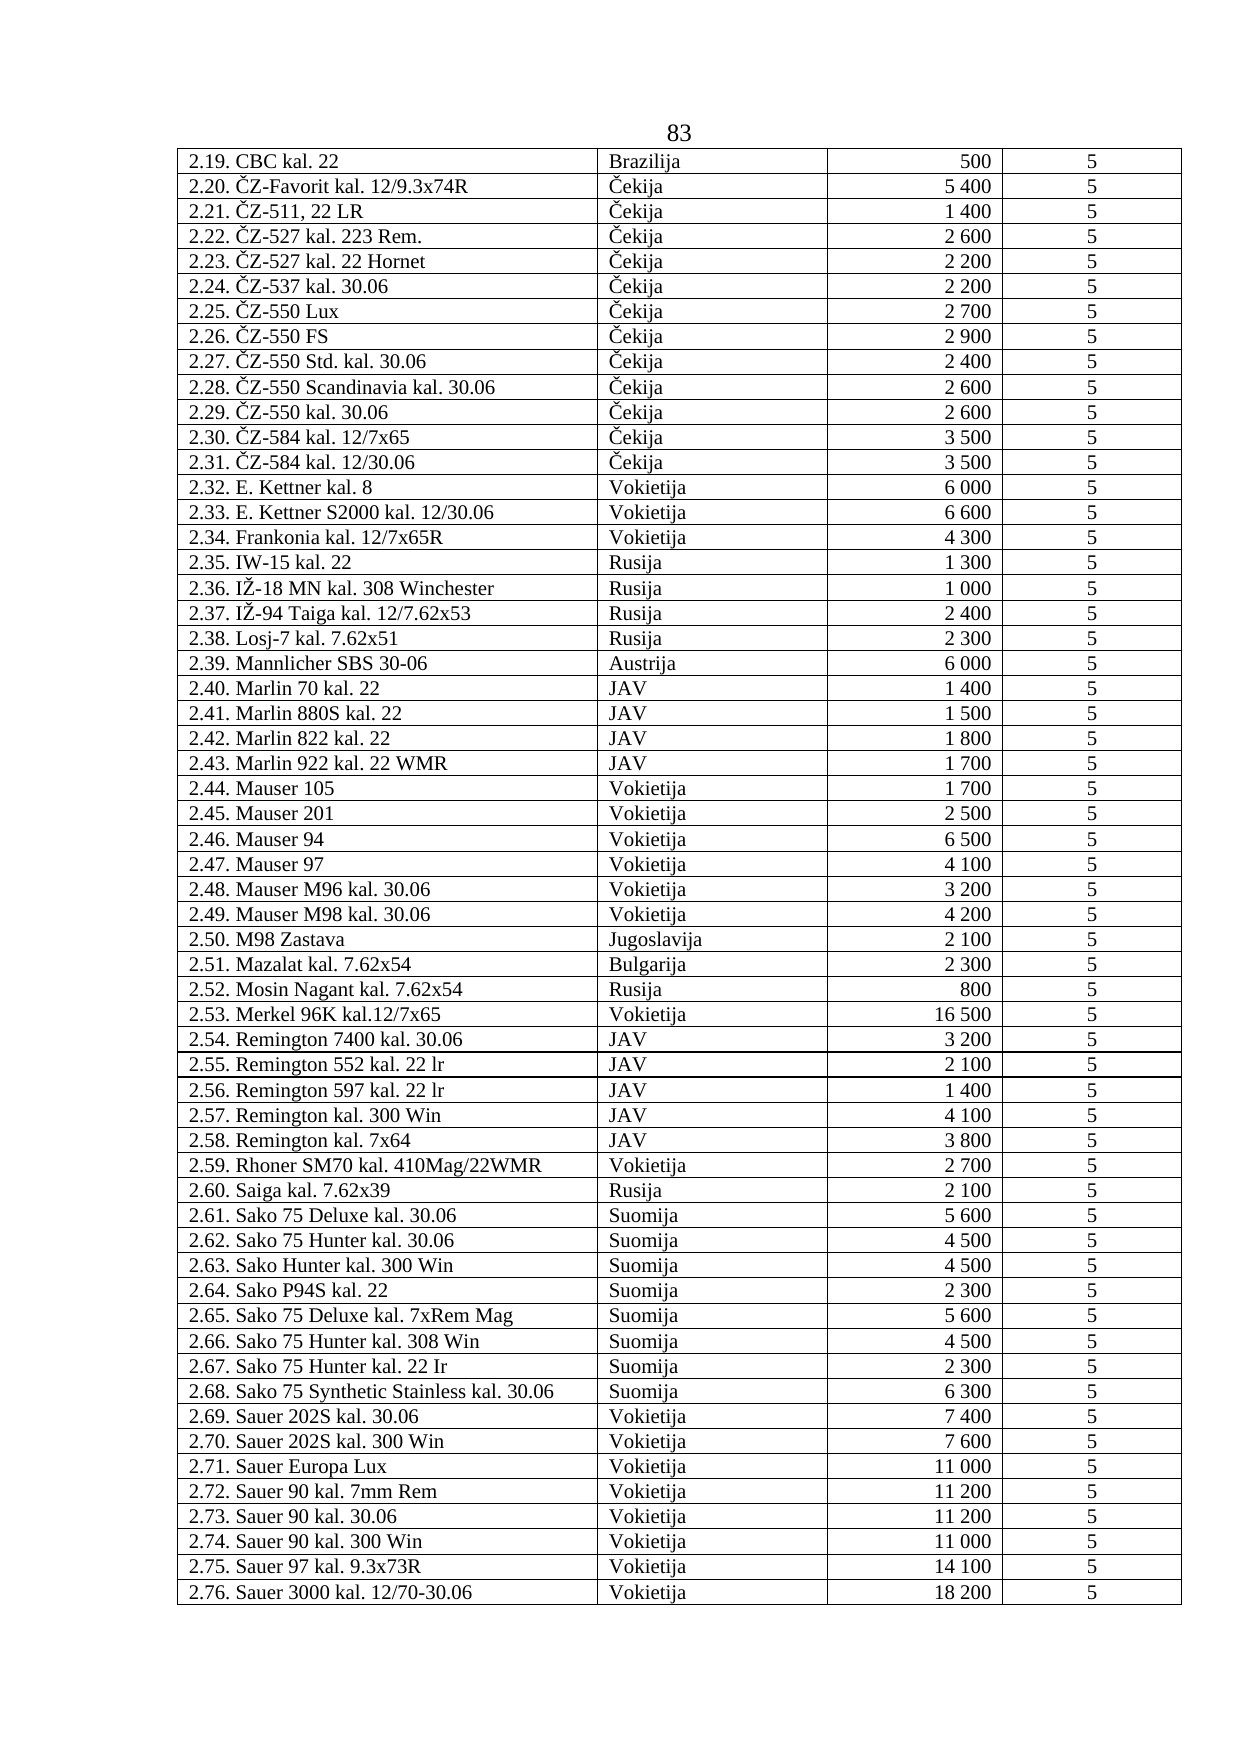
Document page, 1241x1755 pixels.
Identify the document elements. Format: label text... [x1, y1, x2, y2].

table_cell Rusija [598, 1178, 827, 1202]
table_cell 2.19. CBC kal. 22 [178, 149, 597, 173]
table_cell 2.56. Remington 597 kal. 22 lr [178, 1078, 597, 1102]
table_cell 2.37. IŽ-94 Taiga kal. 12/7.62x53 [178, 601, 597, 624]
table_cell 2.48. Mauser M96 kal. 30.06 [178, 877, 597, 901]
table_cell Suomija [598, 1354, 827, 1378]
table_cell 5 [1003, 199, 1181, 223]
table_cell 1 800 [828, 726, 1002, 750]
table_cell 5 [1003, 1078, 1181, 1102]
table_cell 5 [1003, 575, 1181, 599]
table_cell 2 200 [828, 274, 1002, 298]
table_cell 5 [1003, 927, 1181, 951]
table_cell 2.63. Sako Hunter kal. 300 Win [178, 1253, 597, 1277]
table_cell 2 300 [828, 626, 1002, 650]
table_cell 2.51. Mazalat kal. 7.62x54 [178, 952, 597, 976]
table_cell 5 [1003, 350, 1181, 373]
table_cell 11 000 [828, 1454, 1002, 1478]
table_cell 18 200 [828, 1580, 1002, 1604]
table_cell 3 800 [828, 1128, 1002, 1152]
table_cell Čekija [598, 425, 827, 449]
table_cell 14 100 [828, 1555, 1002, 1578]
table_cell 11 000 [828, 1529, 1002, 1553]
table_cell 5 [1003, 601, 1181, 624]
table_cell JAV [598, 1128, 827, 1152]
table_cell 3 200 [828, 1027, 1002, 1051]
table_cell Suomija [598, 1203, 827, 1227]
table_cell Suomija [598, 1228, 827, 1252]
table_cell Vokietija [598, 1504, 827, 1528]
table_cell 2.69. Sauer 202S kal. 30.06 [178, 1404, 597, 1428]
table_cell 1 500 [828, 701, 1002, 725]
table_cell 2 700 [828, 1153, 1002, 1177]
table_cell 4 200 [828, 902, 1002, 926]
table_cell 5 [1003, 1027, 1181, 1051]
table_cell JAV [598, 1078, 827, 1102]
table_cell 6 000 [828, 475, 1002, 499]
table_cell 1 400 [828, 199, 1002, 223]
table_cell 2.64. Sako P94S kal. 22 [178, 1278, 597, 1302]
table_cell 4 100 [828, 1103, 1002, 1127]
table_cell 5 [1003, 274, 1181, 298]
table_cell 5 [1003, 1153, 1181, 1177]
table_cell 2.38. Losj-7 kal. 7.62x51 [178, 626, 597, 650]
table_cell Čekija [598, 274, 827, 298]
table_cell Vokietija [598, 1529, 827, 1553]
table_cell 2.27. ČZ-550 Std. kal. 30.06 [178, 350, 597, 373]
table_cell 2.70. Sauer 202S kal. 300 Win [178, 1429, 597, 1453]
table_cell 2.39. Mannlicher SBS 30-06 [178, 651, 597, 675]
table_cell 5 [1003, 852, 1181, 876]
table_cell 2 200 [828, 249, 1002, 273]
table_cell Brazilija [598, 149, 827, 173]
table_cell 2 100 [828, 1178, 1002, 1202]
table_cell 2.32. E. Kettner kal. 8 [178, 475, 597, 499]
table_cell 7 400 [828, 1404, 1002, 1428]
table_cell 2.26. ČZ-550 FS [178, 324, 597, 348]
table_cell 2.20. ČZ-Favorit kal. 12/9.3x74R [178, 174, 597, 198]
table_cell Bulgarija [598, 952, 827, 976]
table_cell 1 400 [828, 1078, 1002, 1102]
table_cell 3 500 [828, 425, 1002, 449]
table_cell Vokietija [598, 1454, 827, 1478]
table_cell 4 100 [828, 852, 1002, 876]
table_cell 2.25. ČZ-550 Lux [178, 299, 597, 323]
table_cell Čekija [598, 224, 827, 248]
table_cell 2 600 [828, 400, 1002, 424]
table_cell 5 [1003, 801, 1181, 825]
table_cell 6 600 [828, 500, 1002, 524]
table_cell 2.65. Sako 75 Deluxe kal. 7xRem Mag [178, 1304, 597, 1327]
table_cell JAV [598, 701, 827, 725]
table_cell 4 500 [828, 1228, 1002, 1252]
table_cell JAV [598, 676, 827, 700]
table_cell 2.46. Mauser 94 [178, 826, 597, 851]
table_cell Vokietija [598, 801, 827, 825]
table_cell 5 [1003, 1379, 1181, 1403]
table_cell 2.59. Rhoner SM70 kal. 410Mag/22WMR [178, 1153, 597, 1177]
table_cell 5 [1003, 375, 1181, 399]
table_cell 5 [1003, 1304, 1181, 1327]
table_cell 6 500 [828, 826, 1002, 851]
table_cell 16 500 [828, 1002, 1002, 1026]
table_cell Vokietija [598, 826, 827, 851]
table_cell Vokietija [598, 475, 827, 499]
table_cell 2 900 [828, 324, 1002, 348]
table_cell 5 [1003, 500, 1181, 524]
table_cell 2.55. Remington 552 kal. 22 lr [178, 1053, 597, 1076]
table_cell Suomija [598, 1304, 827, 1327]
table_cell 5 [1003, 1278, 1181, 1302]
table_cell 5 [1003, 174, 1181, 198]
table_cell Čekija [598, 174, 827, 198]
table_cell Vokietija [598, 1153, 827, 1177]
table_cell 2.24. ČZ-537 kal. 30.06 [178, 274, 597, 298]
table_cell 2 600 [828, 375, 1002, 399]
table_cell 5 [1003, 1429, 1181, 1453]
table_cell 5 [1003, 400, 1181, 424]
table_cell 5 [1003, 1253, 1181, 1277]
table_cell 2 300 [828, 952, 1002, 976]
table_cell 11 200 [828, 1504, 1002, 1528]
table_cell 2.72. Sauer 90 kal. 7mm Rem [178, 1479, 597, 1503]
table_cell 2 500 [828, 801, 1002, 825]
table_cell 5 [1003, 977, 1181, 1001]
table_cell Rusija [598, 550, 827, 574]
table_cell 5 [1003, 676, 1181, 700]
table_cell 2.68. Sako 75 Synthetic Stainless kal. 30.06 [178, 1379, 597, 1403]
table_cell 5 [1003, 1454, 1181, 1478]
table_cell Vokietija [598, 1580, 827, 1604]
table_cell 2.41. Marlin 880S kal. 22 [178, 701, 597, 725]
table_cell 2.29. ČZ-550 kal. 30.06 [178, 400, 597, 424]
table_cell 5 [1003, 324, 1181, 348]
table_cell Vokietija [598, 500, 827, 524]
table_cell 2.73. Sauer 90 kal. 30.06 [178, 1504, 597, 1528]
table_cell 5 [1003, 952, 1181, 976]
table_cell 2.33. E. Kettner S2000 kal. 12/30.06 [178, 500, 597, 524]
table_cell 500 [828, 149, 1002, 173]
table_cell Čekija [598, 450, 827, 474]
table_cell JAV [598, 1053, 827, 1076]
table_cell 2.30. ČZ-584 kal. 12/7x65 [178, 425, 597, 449]
table_cell 2.60. Saiga kal. 7.62x39 [178, 1178, 597, 1202]
table_cell 5 [1003, 475, 1181, 499]
table_cell 5 [1003, 1529, 1181, 1553]
table_cell JAV [598, 751, 827, 775]
table_cell 2.53. Merkel 96K kal.12/7x65 [178, 1002, 597, 1026]
table_cell 5 [1003, 1555, 1181, 1578]
table_cell 1 700 [828, 776, 1002, 800]
table_cell 4 500 [828, 1329, 1002, 1353]
table_cell 1 700 [828, 751, 1002, 775]
table_cell 2.62. Sako 75 Hunter kal. 30.06 [178, 1228, 597, 1252]
table_cell 5 [1003, 1504, 1181, 1528]
table_cell 5 [1003, 1002, 1181, 1026]
table_cell 2.22. ČZ-527 kal. 223 Rem. [178, 224, 597, 248]
table_cell 5 600 [828, 1304, 1002, 1327]
table_cell 2.36. IŽ-18 MN kal. 308 Winchester [178, 575, 597, 599]
table_cell 2 100 [828, 927, 1002, 951]
table_cell 2.35. IW-15 kal. 22 [178, 550, 597, 574]
table_cell Čekija [598, 350, 827, 373]
table_cell 6 000 [828, 651, 1002, 675]
table_cell 2.45. Mauser 201 [178, 801, 597, 825]
table_cell Vokietija [598, 1555, 827, 1578]
table_cell 2 400 [828, 601, 1002, 624]
table_cell 2.75. Sauer 97 kal. 9.3x73R [178, 1555, 597, 1578]
table_cell JAV [598, 1027, 827, 1051]
table_cell Rusija [598, 575, 827, 599]
table_cell 1 300 [828, 550, 1002, 574]
table_cell 2.42. Marlin 822 kal. 22 [178, 726, 597, 750]
table_cell 2.57. Remington kal. 300 Win [178, 1103, 597, 1127]
table_cell 1 400 [828, 676, 1002, 700]
table_cell Čekija [598, 375, 827, 399]
table_cell 5 [1003, 1479, 1181, 1503]
table_cell 2.50. M98 Zastava [178, 927, 597, 951]
table_cell 5 [1003, 902, 1181, 926]
table_cell 5 [1003, 550, 1181, 574]
table_cell 5 [1003, 751, 1181, 775]
table_cell 2 100 [828, 1053, 1002, 1076]
table_cell 5 [1003, 1053, 1181, 1076]
table_cell Vokietija [598, 525, 827, 549]
table_cell 2.52. Mosin Nagant kal. 7.62x54 [178, 977, 597, 1001]
table_cell 5 [1003, 651, 1181, 675]
table_cell 11 200 [828, 1479, 1002, 1503]
table_cell 5 [1003, 450, 1181, 474]
table_cell 5 [1003, 249, 1181, 273]
table_cell Suomija [598, 1253, 827, 1277]
table_cell 5 [1003, 1329, 1181, 1353]
table_cell 5 [1003, 701, 1181, 725]
table_cell JAV [598, 726, 827, 750]
table_cell 2.28. ČZ-550 Scandinavia kal. 30.06 [178, 375, 597, 399]
table_cell 2.34. Frankonia kal. 12/7x65R [178, 525, 597, 549]
table_cell 2.40. Marlin 70 kal. 22 [178, 676, 597, 700]
table_cell 5 [1003, 149, 1181, 173]
table_cell 2.44. Mauser 105 [178, 776, 597, 800]
table_cell 2.23. ČZ-527 kal. 22 Hornet [178, 249, 597, 273]
table_cell Jugoslavija [598, 927, 827, 951]
table_cell 2.47. Mauser 97 [178, 852, 597, 876]
table_cell 2.43. Marlin 922 kal. 22 WMR [178, 751, 597, 775]
table_cell 3 200 [828, 877, 1002, 901]
table_cell 2 400 [828, 350, 1002, 373]
table_cell 2.67. Sako 75 Hunter kal. 22 Ir [178, 1354, 597, 1378]
table_cell 2.66. Sako 75 Hunter kal. 308 Win [178, 1329, 597, 1353]
table_cell 2.54. Remington 7400 kal. 30.06 [178, 1027, 597, 1051]
table_cell 2.31. ČZ-584 kal. 12/30.06 [178, 450, 597, 474]
table_cell Vokietija [598, 1002, 827, 1026]
table_cell Rusija [598, 977, 827, 1001]
table_cell Suomija [598, 1379, 827, 1403]
table_cell Vokietija [598, 877, 827, 901]
table_cell 2.49. Mauser M98 kal. 30.06 [178, 902, 597, 926]
table_cell 5 [1003, 776, 1181, 800]
table_cell 2 300 [828, 1278, 1002, 1302]
table_cell Vokietija [598, 1429, 827, 1453]
table_cell 2.71. Sauer Europa Lux [178, 1454, 597, 1478]
table_cell 5 [1003, 826, 1181, 851]
table_cell 2 300 [828, 1354, 1002, 1378]
table_cell 2.76. Sauer 3000 kal. 12/70-30.06 [178, 1580, 597, 1604]
table_cell 2.58. Remington kal. 7x64 [178, 1128, 597, 1152]
table_cell 5 [1003, 425, 1181, 449]
table_cell 1 000 [828, 575, 1002, 599]
table_cell 800 [828, 977, 1002, 1001]
table_cell 5 [1003, 224, 1181, 248]
table_cell 5 [1003, 1354, 1181, 1378]
table_cell 5 [1003, 726, 1181, 750]
table_cell Rusija [598, 626, 827, 650]
table_cell Vokietija [598, 776, 827, 800]
table_cell 5 [1003, 1178, 1181, 1202]
table_cell 2 700 [828, 299, 1002, 323]
table_cell 5 [1003, 1228, 1181, 1252]
table_cell Čekija [598, 249, 827, 273]
table_cell Čekija [598, 299, 827, 323]
table_cell 5 [1003, 1580, 1181, 1604]
table_cell JAV [598, 1103, 827, 1127]
table_cell 4 300 [828, 525, 1002, 549]
table_cell Suomija [598, 1329, 827, 1353]
table_cell 5 400 [828, 174, 1002, 198]
table_cell 6 300 [828, 1379, 1002, 1403]
table_cell 4 500 [828, 1253, 1002, 1277]
table_cell Vokietija [598, 1404, 827, 1428]
table_cell 5 [1003, 877, 1181, 901]
table_cell Vokietija [598, 902, 827, 926]
table_cell Austrija [598, 651, 827, 675]
table_cell 5 600 [828, 1203, 1002, 1227]
table_cell 3 500 [828, 450, 1002, 474]
table_cell Čekija [598, 400, 827, 424]
table_cell Vokietija [598, 852, 827, 876]
table_cell 5 [1003, 525, 1181, 549]
table_cell 5 [1003, 1203, 1181, 1227]
table_cell 2.61. Sako 75 Deluxe kal. 30.06 [178, 1203, 597, 1227]
table_cell 5 [1003, 626, 1181, 650]
table_cell 7 600 [828, 1429, 1002, 1453]
table_cell 2.74. Sauer 90 kal. 300 Win [178, 1529, 597, 1553]
table_cell 5 [1003, 1128, 1181, 1152]
table_cell 5 [1003, 1103, 1181, 1127]
table_cell Čekija [598, 199, 827, 223]
table_cell 2.21. ČZ-511, 22 LR [178, 199, 597, 223]
table_cell Čekija [598, 324, 827, 348]
table_cell 5 [1003, 299, 1181, 323]
table_cell Vokietija [598, 1479, 827, 1503]
table_cell 2 600 [828, 224, 1002, 248]
table_cell Suomija [598, 1278, 827, 1302]
table_cell 5 [1003, 1404, 1181, 1428]
table_cell Rusija [598, 601, 827, 624]
